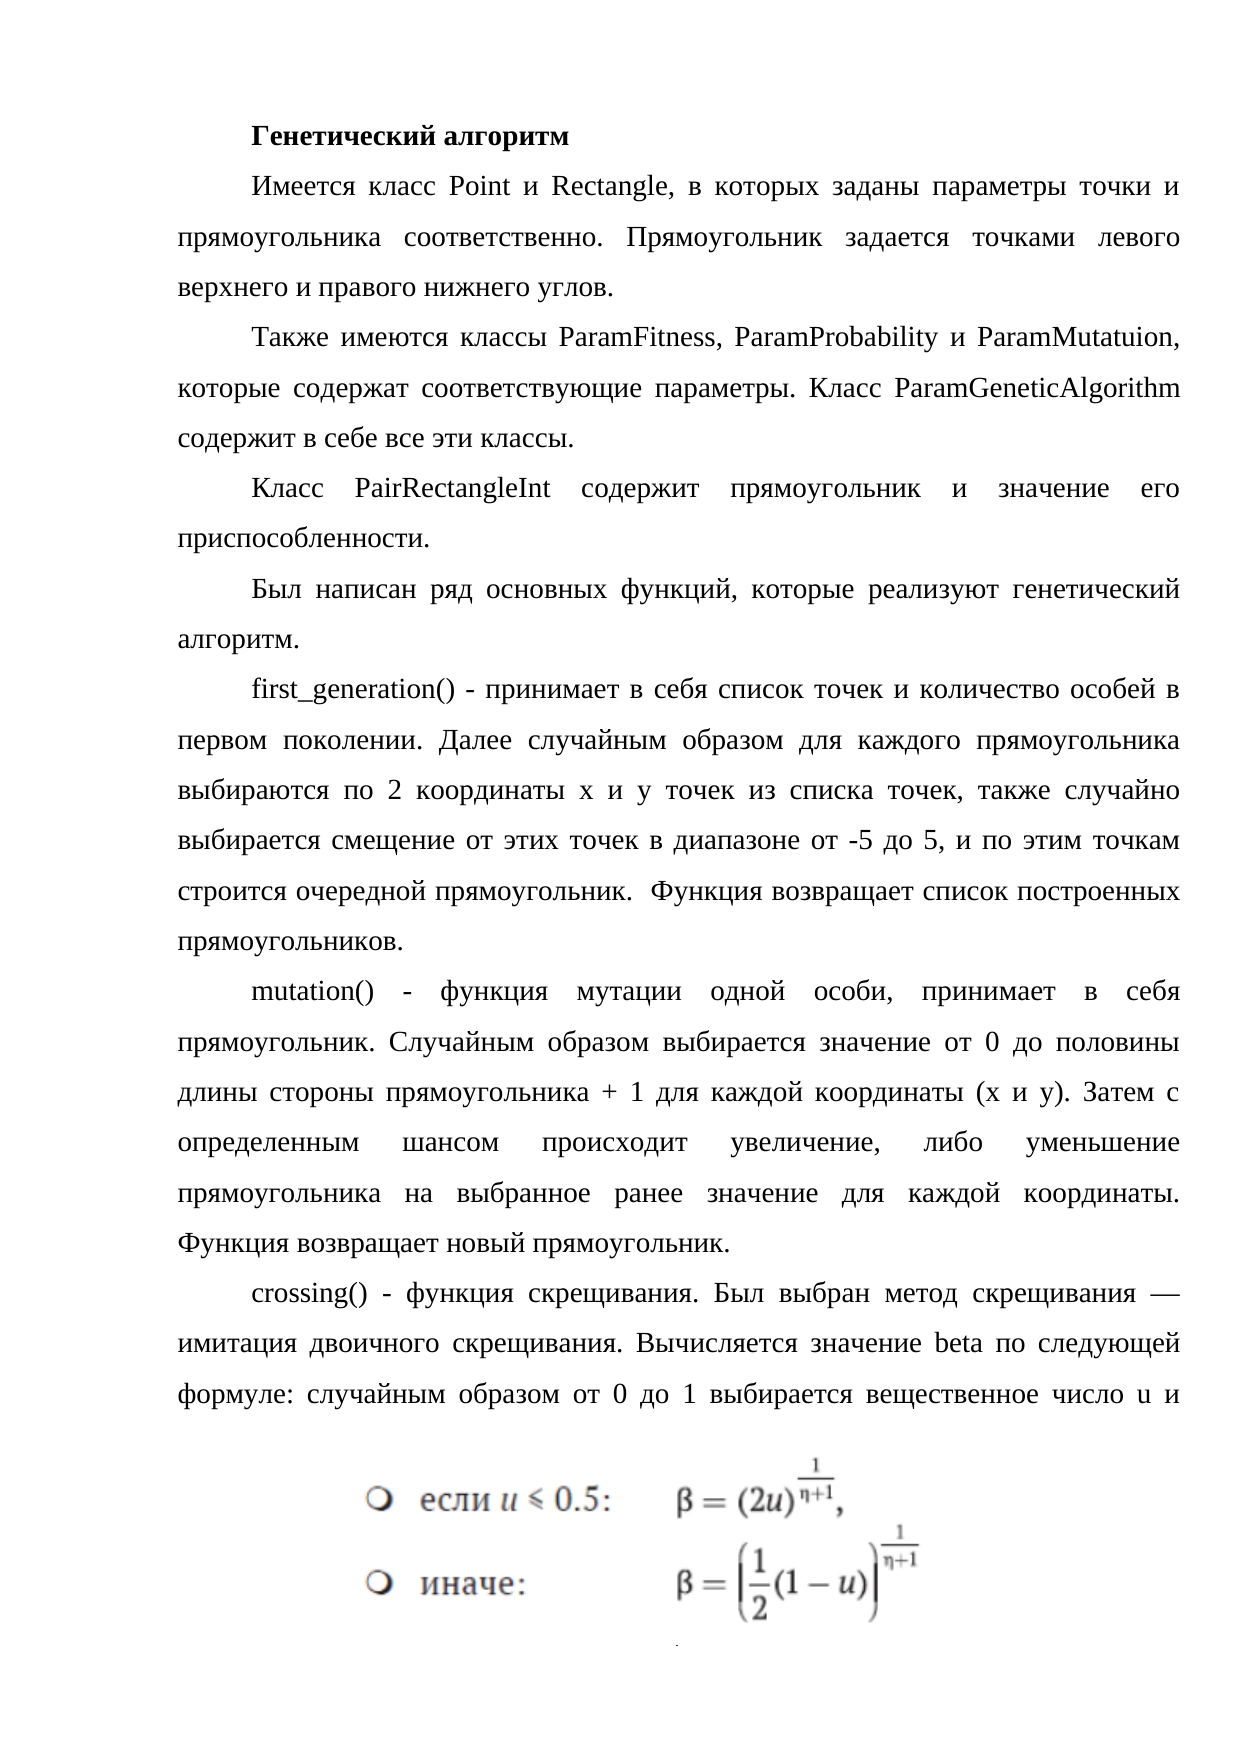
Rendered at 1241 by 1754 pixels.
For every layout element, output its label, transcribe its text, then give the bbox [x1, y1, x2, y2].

text crossing() - функция скрещивания. Был выбран метод скрещивания — имитация двоичного скрещивания. Вычисляется значение beta по следующей формуле: случайным образом от 0 до 1 выбирается вещественное число u и [177, 1275, 1181, 1460]
text Класс PairRectangleInt содержит прямоугольник и значение его приспособленности. Был написан ряд основных функций, которые реализуют генетический алгоритм. [177, 470, 1181, 655]
text Имеется класс Point и Rectangle, в которых заданы параметры точки и прямоугольника соответственно. Прямоугольник задается точками левого верхнего и правого нижнего углов. [177, 168, 1181, 303]
text first_generation() - принимает в себя список точек и количество особей в первом поколении. Далее случайным образом для каждого прямоугольника выбираются по 2 координаты x и у точек из списка точек, также случайно выбирается смещение от этих точек в диапазоне от -5 до 5, и по этим точкам строится очередной прямоугольник. Функция возвращает список построенных прямоугольников. [177, 672, 1181, 957]
text mutation() - функция мутации одной особи, принимает в себя прямоугольник. Случайным образом выбирается значение от 0 до половины длины стороны прямоугольника + 1 для каждой координаты (х и у). Затем с определенным шансом происходит увеличение, либо уменьшение прямоугольника на выбранное ранее значение для каждой координаты. Функция возвращает новый прямоугольник. [177, 973, 1181, 1258]
text Также имеются классы ParamFitness, ParamProbability и ParamMutatuion, которые содержат соответствующие параметры. Класс ParamGeneticAlgorithm содержит в себе все эти классы. [177, 319, 1181, 453]
picture [319, 1432, 961, 1645]
text Генетический алгоритм [177, 118, 1181, 152]
